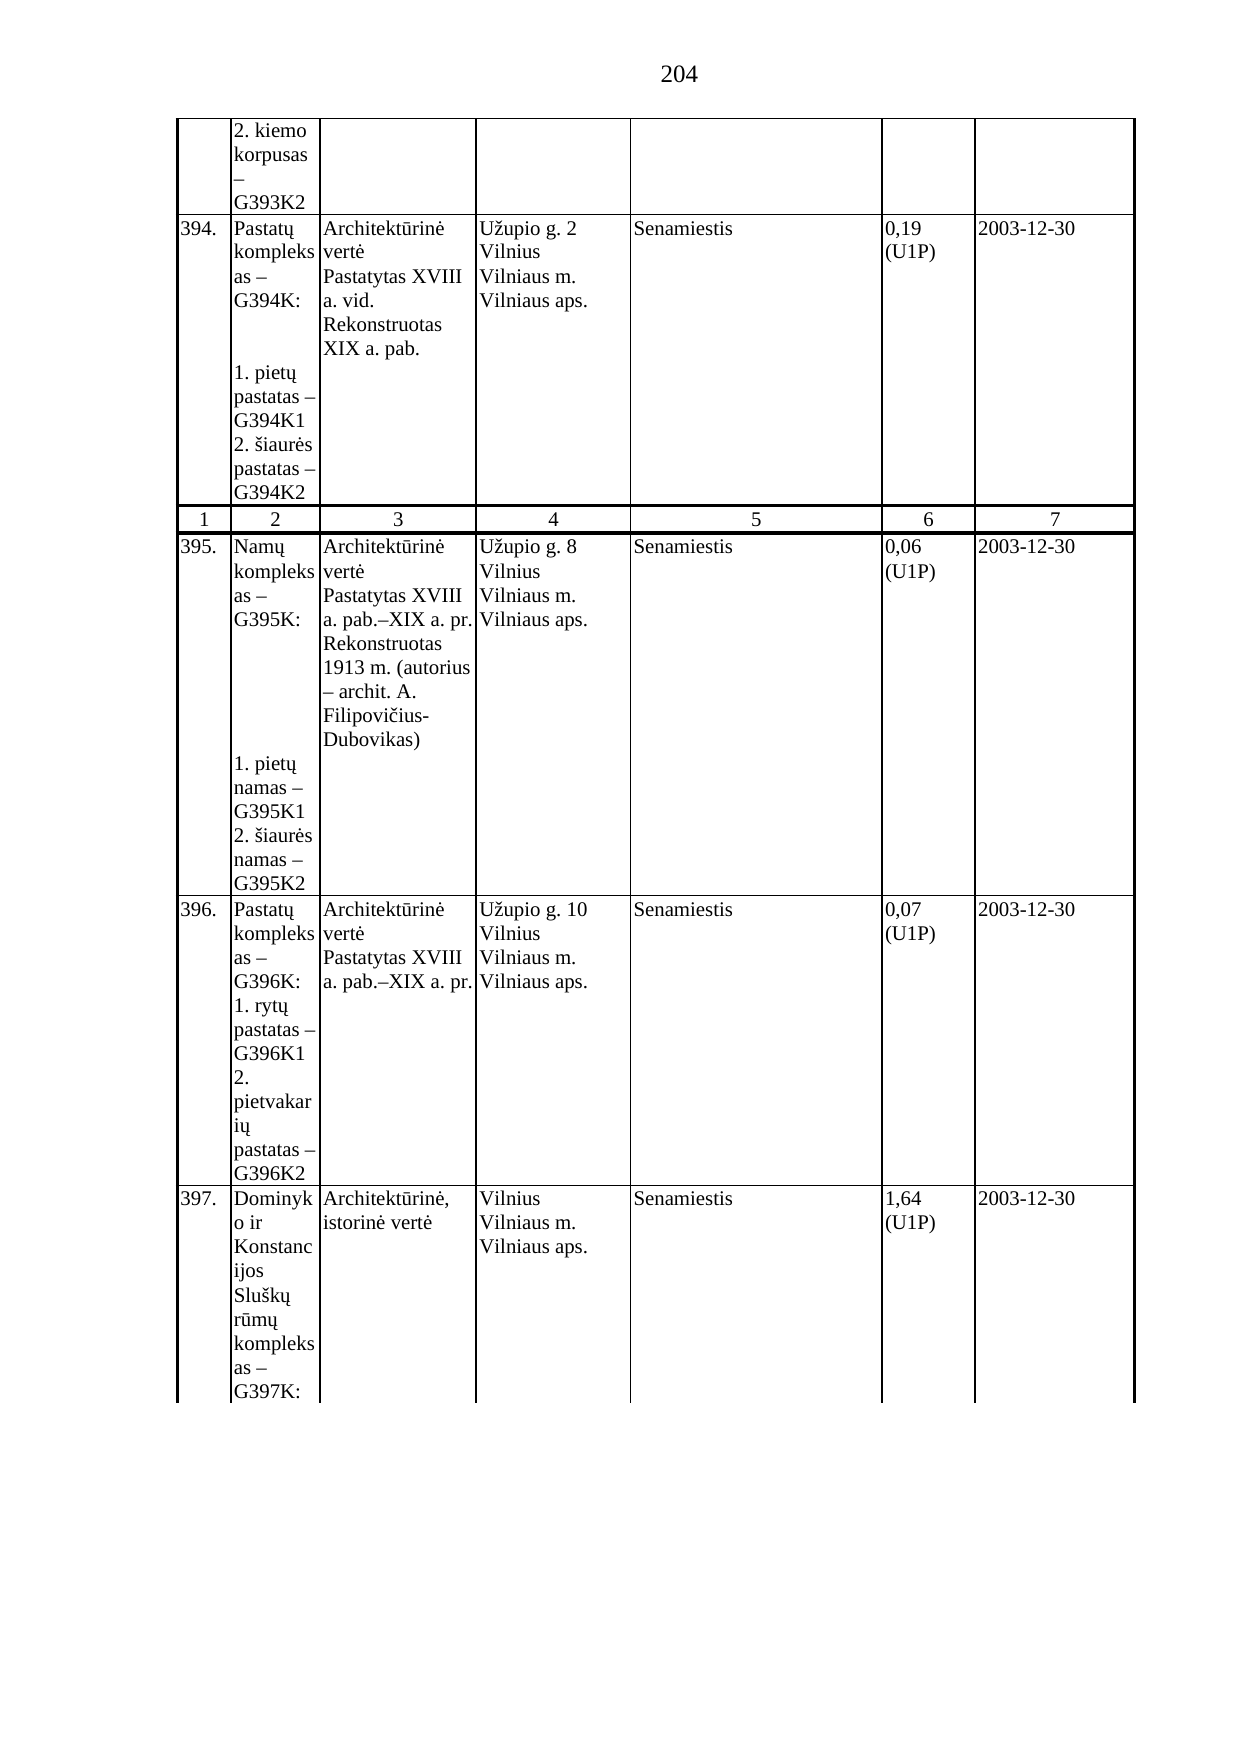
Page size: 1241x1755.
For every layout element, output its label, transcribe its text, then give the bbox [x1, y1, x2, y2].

table_cell [883, 751, 974, 823]
table_cell 2 [232, 507, 319, 531]
table_cell [976, 993, 1133, 1065]
table_cell [321, 119, 475, 214]
table_cell [179, 823, 230, 895]
table_cell 1,64 (U1P) [883, 1186, 974, 1403]
table_cell Dominyko ir Konstancijos Sluškų rūmų kompleksas – G397K: [232, 1186, 319, 1403]
table_cell [1136, 214, 1181, 360]
table_cell 1. pietų pastatas – G394K1 [232, 360, 319, 432]
table_cell [976, 823, 1133, 895]
table_cell Užupio g. 8 Vilnius Vilniaus m. Vilniaus aps. [477, 535, 630, 751]
table_cell [477, 360, 630, 432]
table_cell Architektūrinė vertė Pastatytas XVIII a. pab.–XIX a. pr. Rekonstruotas 1913 m. (autorius – archit. A. Filipovičius-Dubovikas) [321, 535, 475, 751]
table_cell Senamiestis [631, 896, 881, 993]
table_cell 0,07 (U1P) [883, 896, 974, 993]
table_cell 5 [631, 507, 881, 531]
table_cell 0,19 (U1P) [883, 215, 974, 360]
table_cell [631, 1065, 881, 1185]
table_cell 2. kiemo korpusas – G393K2 [232, 119, 319, 214]
table_cell [179, 993, 230, 1065]
table_cell [477, 823, 630, 895]
table_cell [883, 360, 974, 432]
table_cell [976, 1065, 1133, 1185]
table_cell [883, 993, 974, 1065]
table_cell [477, 119, 630, 214]
table_cell 2. pietvakarių pastatas – G396K2 [232, 1065, 319, 1185]
table_cell [976, 751, 1133, 823]
table_cell [883, 1065, 974, 1185]
table_cell 1 [179, 507, 230, 531]
table_cell [321, 823, 475, 895]
table_cell [321, 360, 475, 432]
table_cell [1136, 1185, 1181, 1403]
table_cell 395. [179, 535, 230, 751]
table_cell [1136, 531, 1181, 751]
table_cell [1136, 504, 1181, 531]
table_cell Senamiestis [631, 215, 881, 360]
table_cell 4 [477, 507, 630, 531]
table_cell 6 [883, 507, 974, 531]
table_cell Architektūrinė vertė Pastatytas XVIII a. pab.–XIX a. pr. [321, 896, 475, 993]
table_cell [976, 119, 1133, 214]
table_cell [883, 432, 974, 504]
table_cell [1136, 1065, 1181, 1185]
table_cell [1136, 823, 1181, 895]
table_cell [477, 993, 630, 1065]
table_cell [321, 432, 475, 504]
table_cell Senamiestis [631, 535, 881, 751]
table_cell [179, 1065, 230, 1185]
table_cell Architektūrinė, istorinė vertė [321, 1186, 475, 1403]
table_cell 1. rytų pastatas – G396K1 [232, 993, 319, 1065]
table_cell 394. [179, 215, 230, 360]
table_cell [631, 432, 881, 504]
table_cell [1136, 118, 1181, 214]
table_cell [179, 432, 230, 504]
table_cell 2003-12-30 [976, 1186, 1133, 1403]
table_cell [1136, 993, 1181, 1065]
table_cell Pastatų kompleksas – G394K: [232, 215, 319, 360]
table_cell [631, 993, 881, 1065]
table_cell 1. pietų namas – G395K1 [232, 751, 319, 823]
table_cell 7 [976, 507, 1133, 531]
table_cell Užupio g. 10 Vilnius Vilniaus m. Vilniaus aps. [477, 896, 630, 993]
table_cell 397. [179, 1186, 230, 1403]
table_cell [631, 360, 881, 432]
table_cell Senamiestis [631, 1186, 881, 1403]
table_cell [477, 1065, 630, 1185]
table_cell Architektūrinė vertė Pastatytas XVIII a. vid. Rekonstruotas XIX a. pab. [321, 215, 475, 360]
table_cell Namų kompleksas – G395K: [232, 535, 319, 751]
table_cell Vilnius Vilniaus m. Vilniaus aps. [477, 1186, 630, 1403]
table_cell 2. šiaurės namas – G395K2 [232, 823, 319, 895]
table_cell [179, 751, 230, 823]
table_cell [321, 751, 475, 823]
table_cell [477, 751, 630, 823]
table_cell [321, 1065, 475, 1185]
table_cell 396. [179, 896, 230, 993]
table_cell [631, 751, 881, 823]
table_cell [179, 360, 230, 432]
table_cell [631, 823, 881, 895]
table_cell 2. šiaurės pastatas – G394K2 [232, 432, 319, 504]
table_cell [1136, 895, 1181, 993]
table_cell [976, 432, 1133, 504]
table_cell 2003-12-30 [976, 215, 1133, 360]
table_cell [976, 360, 1133, 432]
table_cell 2003-12-30 [976, 535, 1133, 751]
table_cell [631, 119, 881, 214]
table_cell Pastatų kompleksas – G396K: [232, 896, 319, 993]
table_cell Užupio g. 2 Vilnius Vilniaus m. Vilniaus aps. [477, 215, 630, 360]
table_cell [179, 119, 230, 214]
table_cell 2003-12-30 [976, 896, 1133, 993]
table_cell [1136, 360, 1181, 432]
table_cell [883, 119, 974, 214]
table_cell [883, 823, 974, 895]
table_cell [321, 993, 475, 1065]
table_cell 3 [321, 507, 475, 531]
table_cell [1136, 751, 1181, 823]
table_cell [477, 432, 630, 504]
table_cell 0,06 (U1P) [883, 535, 974, 751]
table_cell [1136, 432, 1181, 504]
